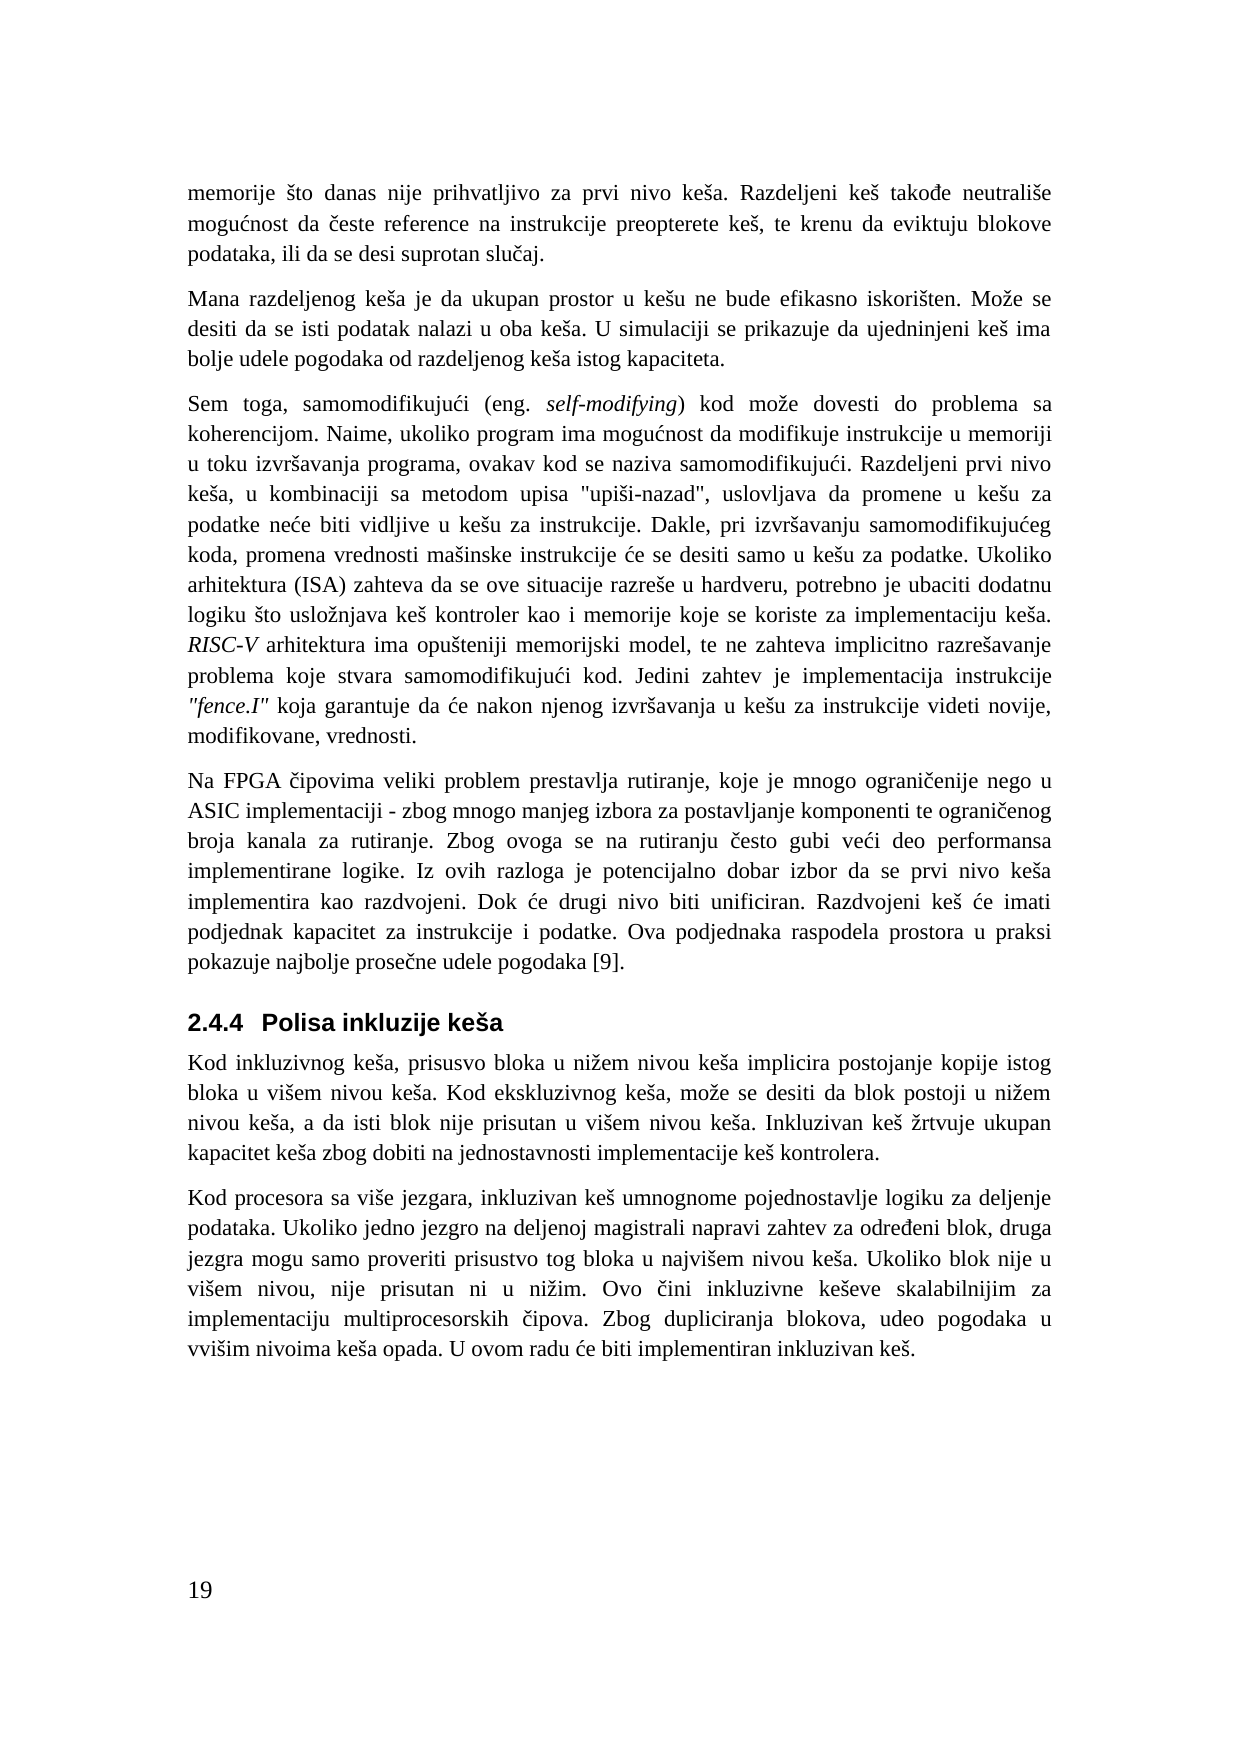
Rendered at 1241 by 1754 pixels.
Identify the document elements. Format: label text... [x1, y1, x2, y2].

text Kod inkluzivnog keša, prisusvo bloka u nižem nivou keša implicira postojanje kopije istog bloka u višem nivou keša. Kod ekskluzivnog keša, može se desiti da blok postoji u nižem nivou keša, a da isti blok nije prisutan u višem nivou keša. Inkluzivan keš žrtvuje ukupan kapacitet keša zbog dobiti na jednostavnosti implementacije keš kontrolera. [187, 1049, 1053, 1166]
text Kod procesora sa više jezgara, inkluzivan keš umnognome pojednostavlje logiku za deljenje podataka. Ukoliko jedno jezgro na deljenoj magistrali napravi zahtev za određeni blok, druga jezgra mogu samo proveriti prisustvo tog bloka u najvišem nivou keša. Ukoliko blok nije u višem nivou, nije prisutan ni u nižim. Ovo čini inkluzivne keševe skalabilnijim za implementaciju multiprocesorskih čipova. Zbog dupliciranja blokova, udeo pogodaka u vvišim nivoima keša opada. U ovom radu će biti implementiran inkluzivan keš. [187, 1184, 1053, 1362]
subtitle Polisa inkluzije keša [187, 1008, 1053, 1036]
text Na FPGA čipovima veliki problem prestavlja rutiranje, koje je mnogo ograničenije nego u ASIC implementaciji - zbog mnogo manjeg izbora za postavljanje komponenti te ograničenog broja kanala za rutiranje. Zbog ovoga se na rutiranju često gubi veći deo performansa implementirane logike. Iz ovih razloga je potencijalno dobar izbor da se prvi nivo keša implementira kao razdvojeni. Dok će drugi nivo biti unificiran. Razdvojeni keš će imati podjednak kapacitet za instrukcije i podatke. Ova podjednaka raspodela prostora u praksi pokazuje najbolje prosečne udele pogodaka [9]. [187, 767, 1053, 974]
text memorije što danas nije prihvatljivo za prvi nivo keša. Razdeljeni keš takođe neutrališe mogućnost da česte reference na instrukcije preopterete keš, te krenu da eviktuju blokove podataka, ili da se desi suprotan slučaj. [187, 179, 1053, 266]
text Mana razdeljenog keša je da ukupan prostor u kešu ne bude efikasno iskorišten. Može se desiti da se isti podatak nalazi u oba keša. U simulaciji se prikazuje da ujedninjeni keš ima bolje udele pogodaka od razdeljenog keša istog kapaciteta. [187, 285, 1053, 371]
text Sem toga, samomodifikujući (eng. self-modifying) kod može dovesti do problema sa koherencijom. Naime, ukoliko program ima mogućnost da modifikuje instrukcije u memoriji u toku izvršavanja programa, ovakav kod se naziva samomodifikujući. Razdeljeni prvi nivo keša, u kombinaciji sa metodom upisa "upiši-nazad", uslovljava da promene u kešu za podatke neće biti vidljive u kešu za instrukcije. Dakle, pri izvršavanju samomodifikujućeg koda, promena vrednosti mašinske instrukcije će se desiti samo u kešu za podatke. Ukoliko arhitektura (ISA) zahteva da se ove situacije razreše u hardveru, potrebno je ubaciti dodatnu logiku što usložnjava keš kontroler kao i memorije koje se koriste za implementaciju keša. RISC-V arhitektura ima opušteniji memorijski model, te ne zahteva implicitno razrešavanje problema koje stvara samomodifikujući kod. Jedini zahtev je implementacija instrukcije "fence.I" koja garantuje da će nakon njenog izvršavanja u kešu za instrukcije videti novije, modifikovane, vrednosti. [187, 390, 1053, 748]
